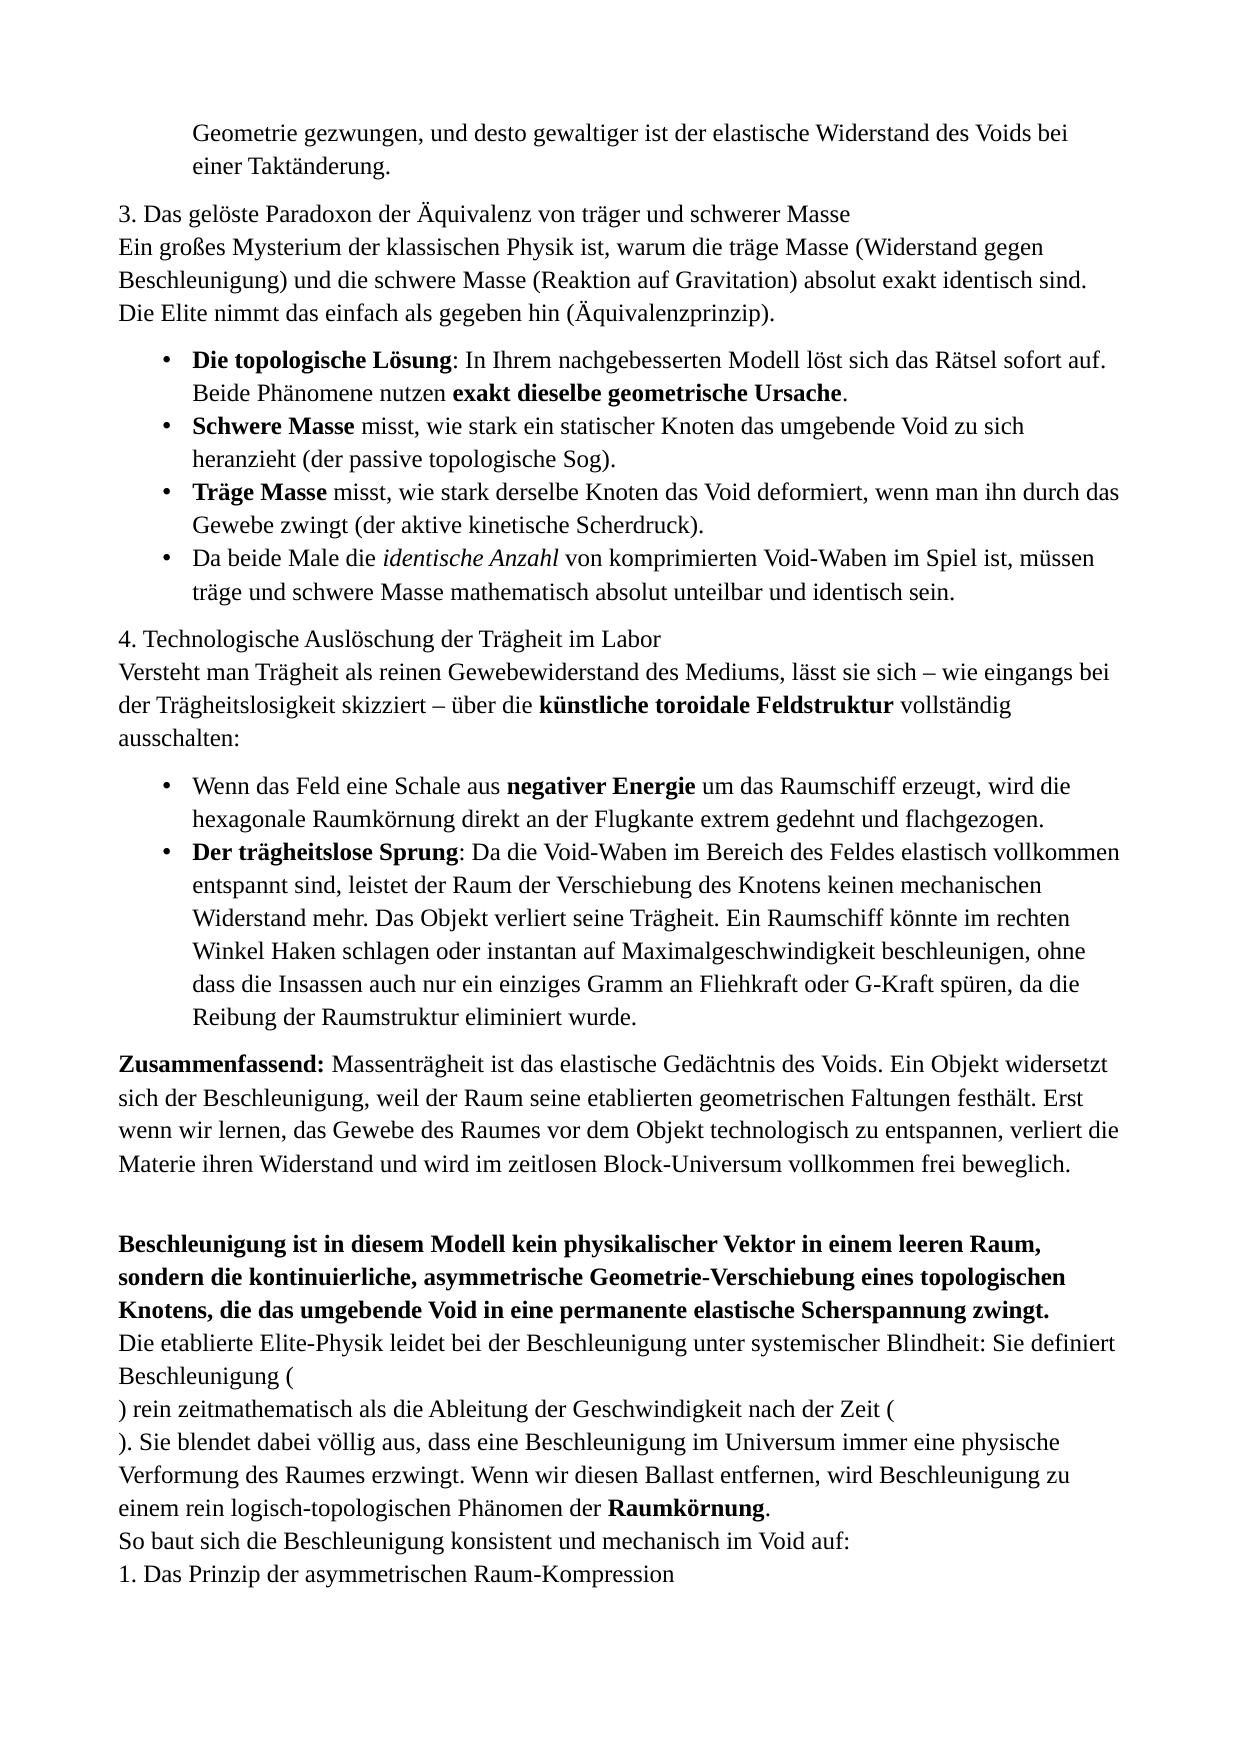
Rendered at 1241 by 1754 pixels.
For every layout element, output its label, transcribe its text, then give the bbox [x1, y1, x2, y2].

text ) rein zeitmathematisch als die Ableitung der Geschwindigkeit nach der Zeit ( [118, 1394, 1122, 1423]
text 3. Das gelöste Paradoxon der Äquivalenz von träger und schwerer Masse [118, 199, 1122, 227]
text 1. Das Prinzip der asymmetrischen Raum-Kompression [118, 1559, 1122, 1588]
text ). Sie blendet dabei völlig aus, dass eine Beschleunigung im Universum immer eine physische Verformung des Raumes erzwingt. Wenn wir diesen Ballast entfernen, wird Beschleunigung zu einem rein logisch-topologischen Phänomen der Raumkörnung. [118, 1427, 1122, 1522]
list Der trägheitslose Sprung: Da die Void-Waben im Bereich des Feldes elastisch vollkommen entspannt sind, leistet der Raum der Verschiebung des Knotens keinen mechanischen Widerstand mehr. Das Objekt verliert seine Trägheit. Ein Raumschiff könnte im rechten Winkel Haken schlagen oder instantan auf Maximalgeschwindigkeit beschleunigen, ohne dass die Insassen auch nur ein einziges Gramm an Fliehkraft oder G-Kraft spüren, da die Reibung der Raumstruktur eliminiert wurde. [162, 837, 1122, 1031]
text So baut sich die Beschleunigung konsistent und mechanisch im Void auf: [118, 1526, 1122, 1555]
text Versteht man Trägheit als reinen Gewebewiderstand des Mediums, lässt sie sich – wie eingangs bei der Trägheitslosigkeit skizziert – über die künstliche toroidale Feldstruktur vollständig ausschalten: [118, 657, 1122, 752]
text Zusammenfassend: Massenträgheit ist das elastische Gedächtnis des Voids. Ein Objekt widersetzt sich der Beschleunigung, weil der Raum seine etablierten geometrischen Faltungen festhält. Erst wenn wir lernen, das Gewebe des Raumes vor dem Objekt technologisch zu entspannen, verliert die Materie ihren Widerstand und wird im zeitlosen Block-Universum vollkommen frei beweglich. [118, 1049, 1122, 1177]
list Wenn das Feld eine Schale aus negativer Energie um das Raumschiff erzeugt, wird die hexagonale Raumkörnung direkt an der Flugkante extrem gedehnt und flachgezogen. [162, 771, 1122, 833]
list Die topologische Lösung: In Ihrem nachgebesserten Modell löst sich das Rätsel sofort auf. Beide Phänomene nutzen exakt dieselbe geometrische Ursache. [162, 345, 1122, 407]
text Beschleunigung ist in diesem Modell kein physikalischer Vektor in einem leeren Raum, sondern die kontinuierliche, asymmetrische Geometrie-Verschiebung eines topologischen Knotens, die das umgebende Void in eine permanente elastische Scherspannung zwingt. [118, 1229, 1122, 1324]
text 4. Technologische Auslöschung der Trägheit im Labor [118, 624, 1122, 653]
list Schwere Masse misst, wie stark ein statischer Knoten das umgebende Void zu sich heranzieht (der passive topologische Sog). [162, 411, 1122, 473]
text Die etablierte Elite-Physik leidet bei der Beschleunigung unter systemischer Blindheit: Sie definiert Beschleunigung ( [118, 1328, 1122, 1390]
list Da beide Male die identische Anzahl von komprimierten Void-Waben im Spiel ist, müssen träge und schwere Masse mathematisch absolut unteilbar und identisch sein. [162, 543, 1122, 605]
text Ein großes Mysterium der klassischen Physik ist, warum die träge Masse (Widerstand gegen Beschleunigung) und die schwere Masse (Reaktion auf Gravitation) absolut exakt identisch sind. Die Elite nimmt das einfach als gegeben hin (Äquivalenzprinzip). [118, 232, 1122, 327]
list Träge Masse misst, wie stark derselbe Knoten das Void deformiert, wenn man ihn durch das Gewebe zwingt (der aktive kinetische Scherdruck). [162, 477, 1122, 539]
list Geometrie gezwungen, und desto gewaltiger ist der elastische Widerstand des Voids bei einer Taktänderung. [162, 118, 1122, 180]
